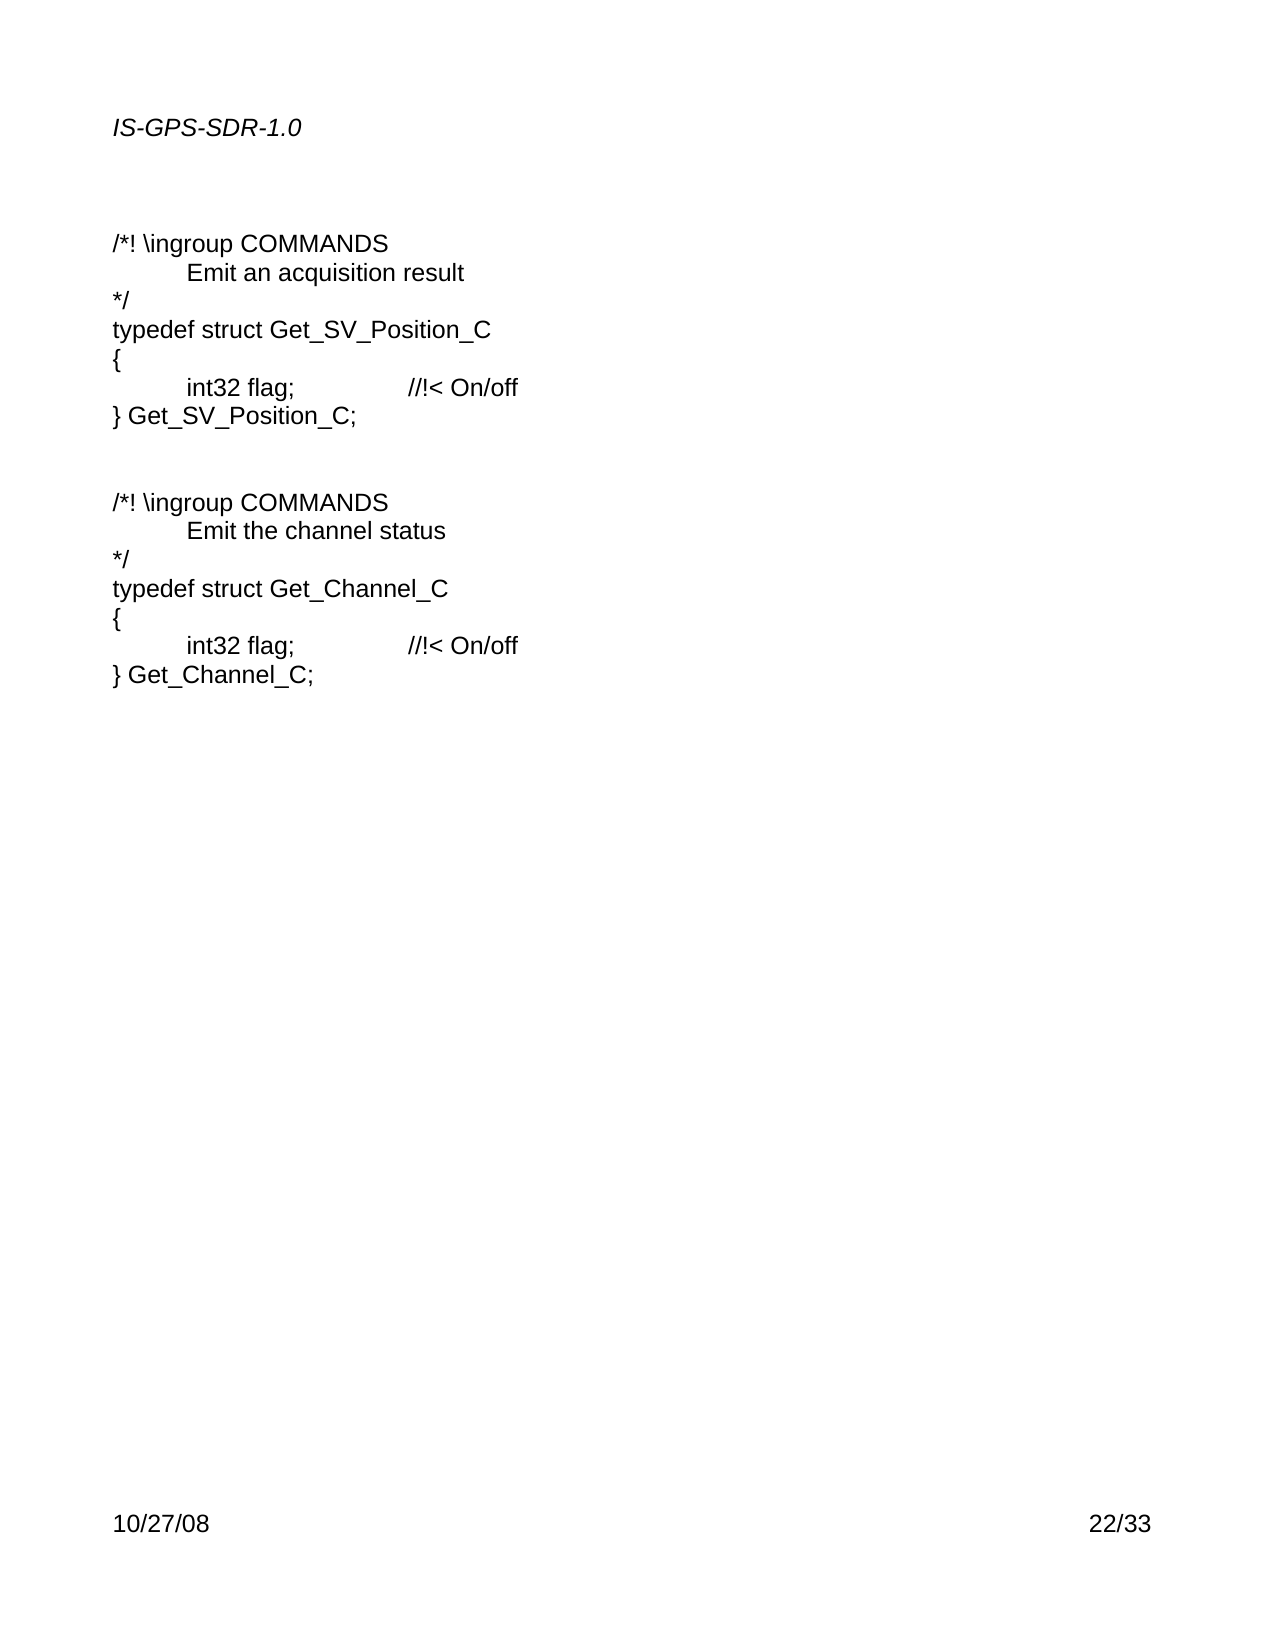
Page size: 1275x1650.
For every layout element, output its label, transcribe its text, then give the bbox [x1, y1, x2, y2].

text } Get_SV_Position_C; [112, 401, 1162, 430]
text { [112, 602, 1162, 631]
text /*! \ingroup COMMANDS [112, 487, 1162, 516]
text } Get_Channel_C; [112, 660, 1162, 689]
text typedef struct Get_Channel_C [112, 574, 1162, 602]
text int32 flag; //!< On/off [112, 631, 1162, 660]
text */ [112, 286, 1162, 315]
text typedef struct Get_SV_Position_C [112, 315, 1162, 344]
text */ [112, 545, 1162, 574]
text /*! \ingroup COMMANDS [112, 229, 1162, 257]
text int32 flag; //!< On/off [112, 372, 1162, 401]
text { [112, 344, 1162, 372]
text Emit the channel status [112, 516, 1162, 545]
text Emit an acquisition result [112, 257, 1162, 286]
